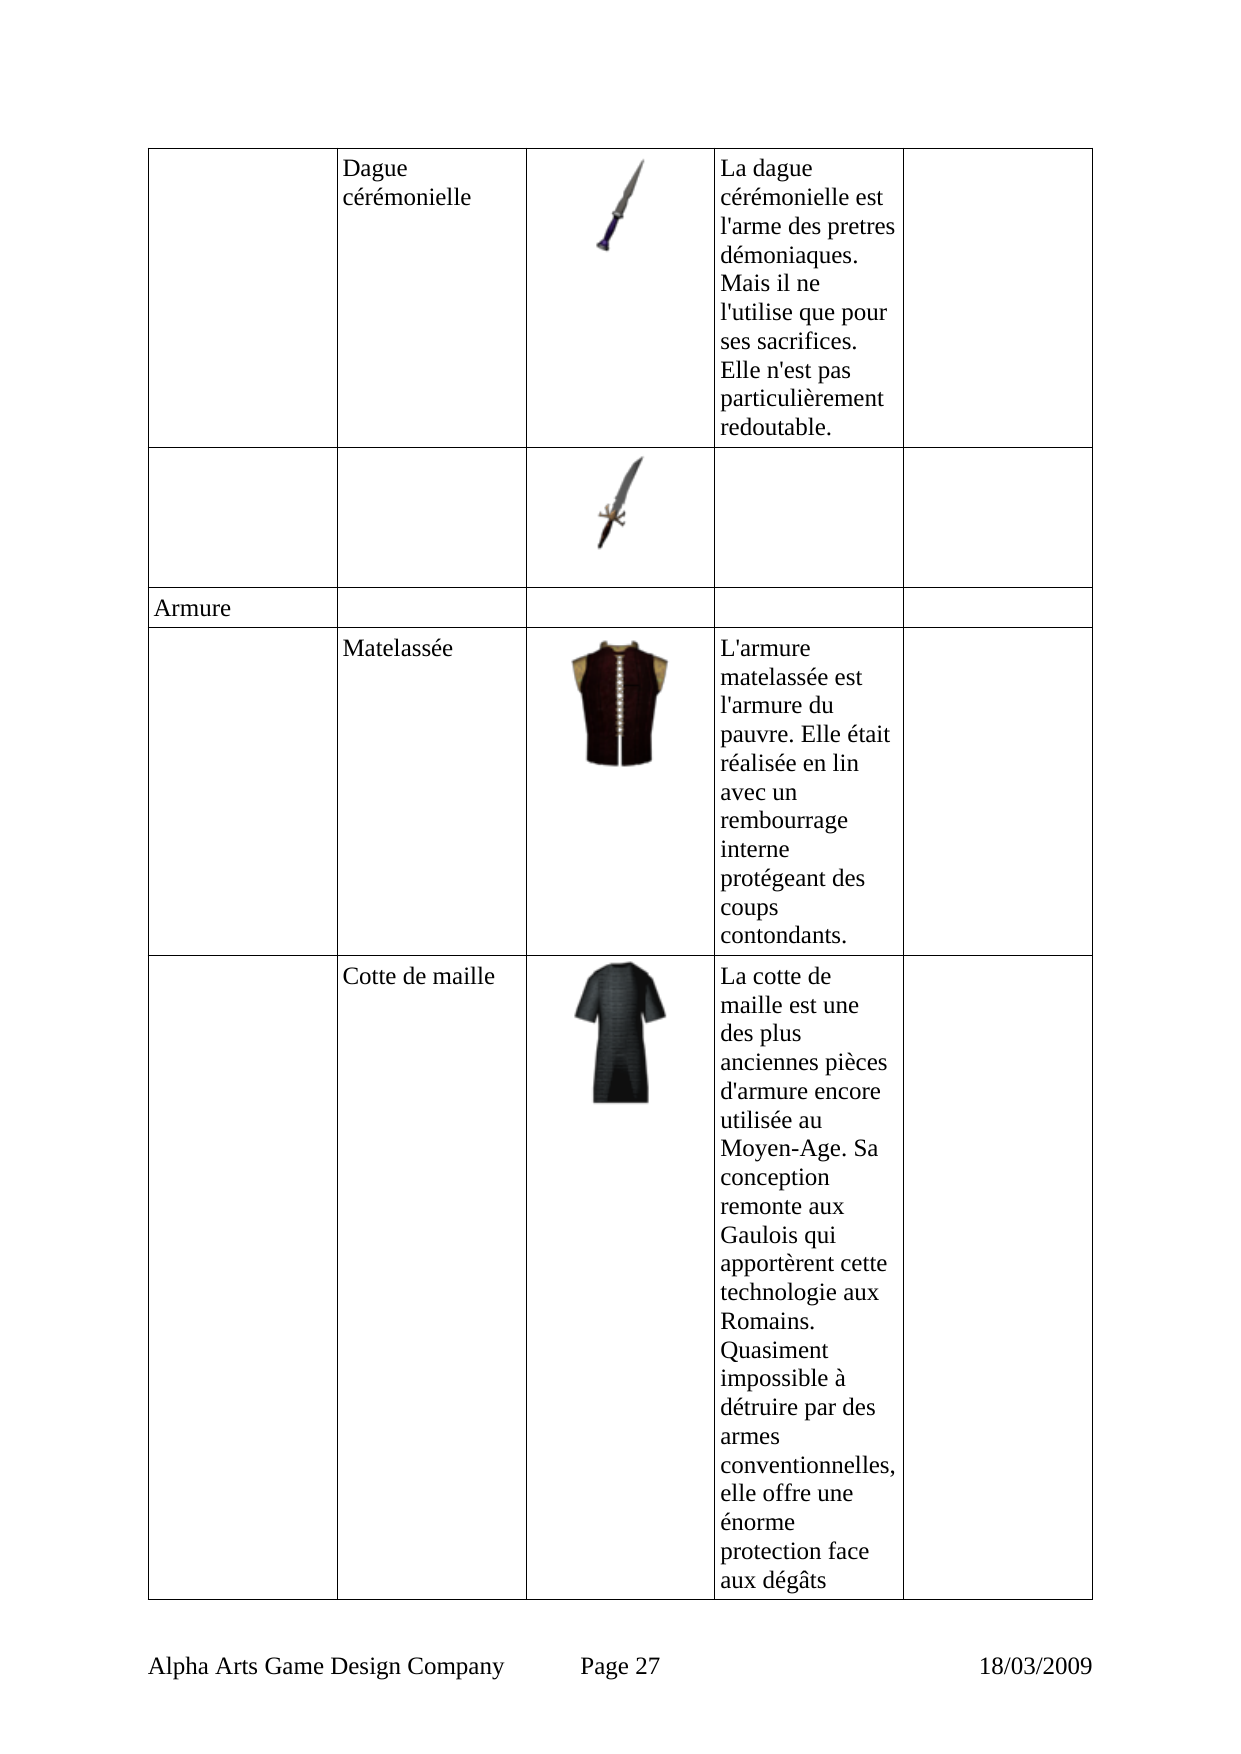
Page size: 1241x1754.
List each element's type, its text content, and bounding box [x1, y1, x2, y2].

table_cell [715, 588, 903, 627]
table_cell [646, 453, 714, 552]
table_cell [904, 588, 1092, 627]
table_cell La cotte de maille est une des plus anciennes pièces d'armure encore utilisée au Moyen-Age. Sa conception remonte aux Gaulois qui apportèrent cette technologie aux Romains. Quasiment impossible à détruire par des armes conventionnelles, elle offre une énorme protection face aux dégâts [715, 956, 903, 1599]
table_cell [527, 628, 714, 955]
picture [595, 153, 646, 254]
table_cell [149, 448, 337, 587]
table_cell [904, 956, 1092, 1599]
table_cell [904, 149, 1092, 447]
table_cell Matelassée [338, 628, 526, 955]
table_cell [149, 956, 337, 1599]
table_cell L'armure matelassée est l'armure du pauvre. Elle était réalisée en lin avec un rembourrage interne protégeant des coups contondants. [715, 628, 903, 955]
table_cell [527, 588, 714, 627]
table_cell [527, 956, 714, 1599]
table_cell [149, 628, 337, 955]
picture [570, 633, 671, 784]
table_cell [338, 448, 526, 587]
table_cell Armure [149, 588, 337, 627]
table_cell [904, 448, 1092, 587]
table_cell [527, 453, 595, 552]
table_cell [527, 553, 714, 587]
table_cell [904, 628, 1092, 955]
table_cell [338, 588, 526, 627]
table_cell [715, 448, 903, 587]
picture [595, 452, 646, 553]
table_cell [149, 149, 337, 447]
table_cell [527, 448, 714, 452]
table_cell Cotte de maille [338, 956, 526, 1599]
table_cell La dague cérémonielle est l'arme des pretres démoniaques. Mais il ne l'utilise que pour ses sacrifices. Elle n'est pas particulièrement redoutable. [715, 149, 903, 447]
table_cell [646, 154, 714, 253]
table_cell Dague cérémonielle [338, 149, 526, 447]
table_cell [527, 254, 714, 447]
table_cell [527, 149, 714, 153]
picture [570, 961, 671, 1111]
table_cell [527, 154, 595, 253]
